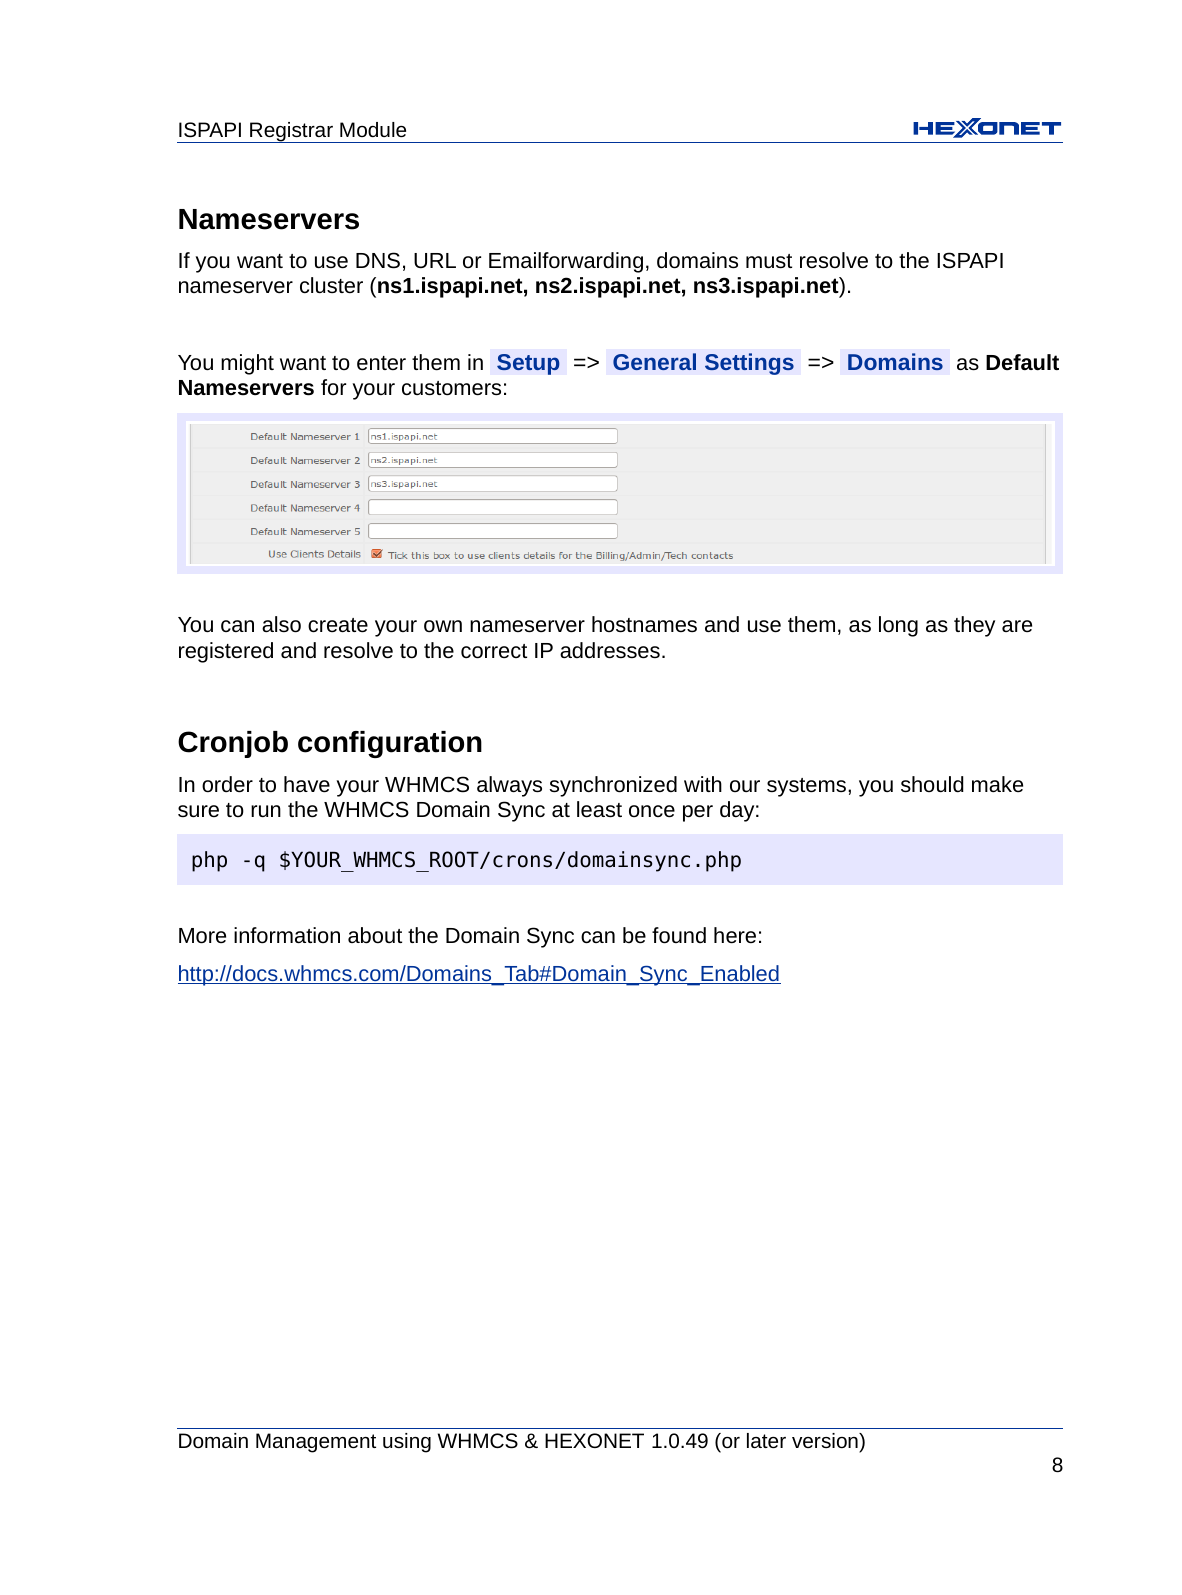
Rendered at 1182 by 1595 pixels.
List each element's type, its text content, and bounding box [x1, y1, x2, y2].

text If you want to use DNS, URL or Emailforwarding, domains must resolve to the ISPAPI nameserver cluster (ns1.ispapi.net, ns2.ispapi.net, ns3.ispapi.net). [177, 248, 1063, 298]
text More information about the Domain Sync can be found here: [177, 923, 1063, 948]
text You might want to enter them in Setup => General Settings => Domains as Default Nameservers for your customers: [177, 349, 1063, 400]
text http://docs.whmcs.com/Domains_Tab#Domain_Sync_Enabled [177, 961, 1063, 1011]
subtitle Cronjob configuration [177, 725, 1063, 759]
picture [188, 424, 1052, 564]
text php -q $YOUR_WHMCS_ROOT/crons/domainsync.php [188, 845, 1053, 875]
text You can also create your own nameserver hostnames and use them, as long as they are registered and resolve to the correct IP addresses. [177, 612, 1063, 663]
text In order to have your WHMCS always synchronized with our systems, you should make sure to run the WHMCS Domain Sync at least once per day: [177, 771, 1063, 822]
subtitle Nameservers [177, 202, 1063, 236]
